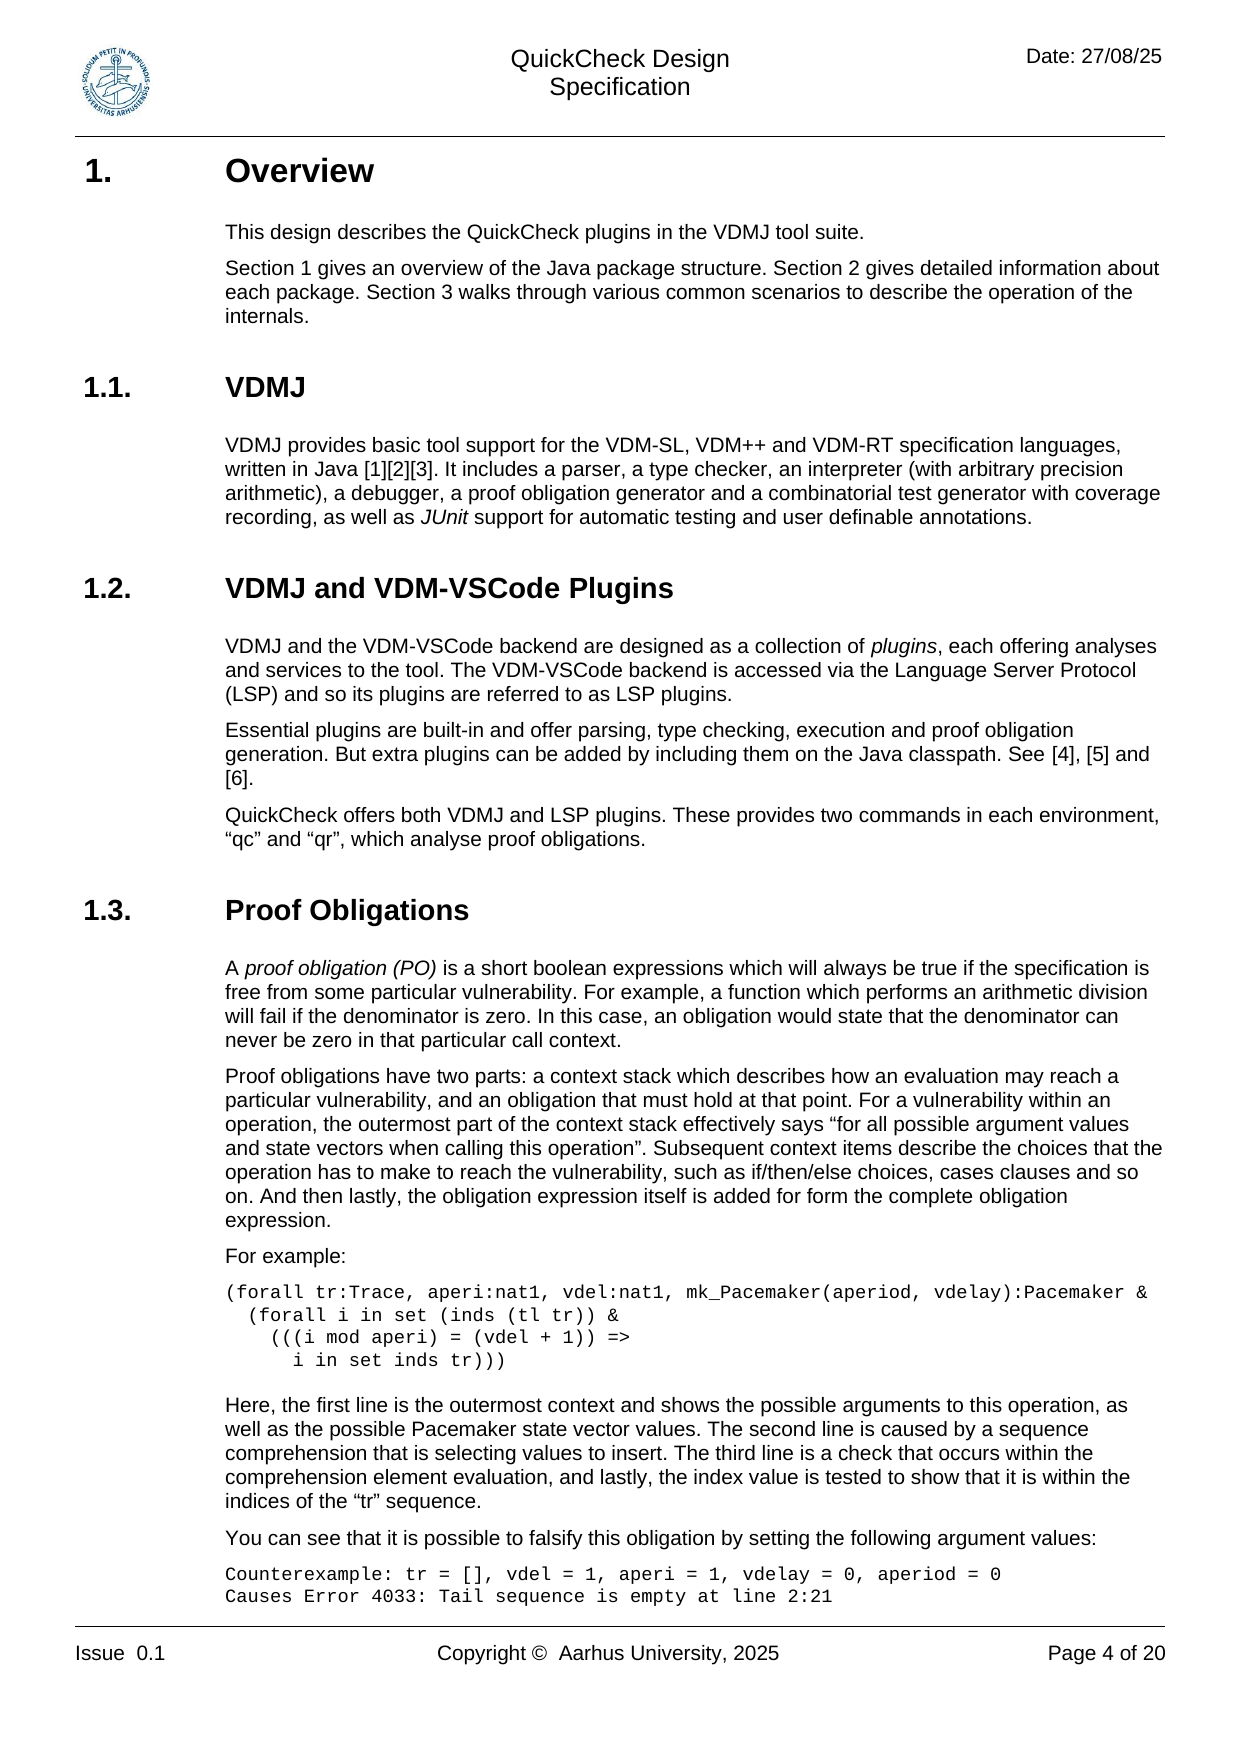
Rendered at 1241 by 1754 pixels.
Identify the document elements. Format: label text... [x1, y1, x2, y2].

text QuickCheck offers both VDMJ and LSP plugins. These provides two commands in each environment, “qc” and “qr”, which analyse proof obligations. [225, 803, 1165, 851]
text Causes Error 4033: Tail sequence is empty at line 2:21 [225, 1585, 1165, 1607]
text For example: [225, 1244, 1165, 1268]
text Essential plugins are built-in and offer parsing, type checking, execution and proof obligation generation. But extra plugins can be added by including them on the Java classpath. See [4], [5] and [6]. [225, 719, 1165, 791]
picture [78, 44, 153, 120]
subtitle Overview [75, 152, 1165, 190]
text i in set inds tr))) [225, 1348, 1165, 1371]
subtitle Proof Obligations [75, 893, 1165, 926]
text VDMJ provides basic tool support for the VDM-SL, VDM++ and VDM-RT specification languages, written in Java [1][2][3]. It includes a parser, a type checker, an interpreter (with arbitrary precision arithmetic), a debugger, a proof obligation generator and a combinatorial test generator with coverage recording, as well as JUnit support for automatic testing and user definable annotations. [225, 433, 1165, 529]
subtitle VDMJ and VDM-VSCode Plugins [75, 572, 1165, 604]
text This design describes the QuickCheck plugins in the VDMJ tool suite. [225, 220, 1165, 244]
subtitle VDMJ [75, 371, 1165, 403]
text (((i mod aperi) = (vdel + 1)) => [225, 1326, 1165, 1348]
text Section 1 gives an overview of the Java package structure. Section 2 gives detailed information about each package. Section 3 walks through various common scenarios to describe the operation of the internals. [225, 256, 1165, 328]
text A proof obligation (PO) is a short boolean expressions which will always be true if the specification is free from some particular vulnerability. For example, a function which performs an arithmetic division will fail if the denominator is zero. In this case, an obligation would state that the denominator can never be zero in that particular call context. [225, 956, 1165, 1052]
text VDMJ and the VDM-VSCode backend are designed as a collection of plugins, each offering analyses and services to the tool. The VDM-VSCode backend is accessed via the Language Server Protocol (LSP) and so its plugins are referred to as LSP plugins. [225, 634, 1165, 706]
text You can see that it is possible to falsify this obligation by setting the following argument values: [225, 1526, 1165, 1550]
text (forall tr:Trace, aperi:nat1, vdel:nat1, mk_Pacemaker(aperiod, vdelay):Pacemaker & [225, 1281, 1165, 1303]
text Here, the first line is the outermost context and shows the possible arguments to this operation, as well as the possible Pacemaker state vector values. The second line is caused by a sequence comprehension that is selecting values to insert. The third line is a check that occurs within the comprehension element evaluation, and lastly, the index value is tested to show that it is within the indices of the “tr” sequence. [225, 1393, 1165, 1513]
text Counterexample: tr = [], vdel = 1, aperi = 1, vdelay = 0, aperiod = 0 [225, 1562, 1165, 1585]
text (forall i in set (inds (tl tr)) & [225, 1303, 1165, 1326]
text Proof obligations have two parts: a context stack which describes how an evaluation may reach a particular vulnerability, and an obligation that must hold at that point. For a vulnerability within an operation, the outermost part of the context stack effectively says “for all possible argument values and state vectors when calling this operation”. Subsequent context items describe the choices that the operation has to make to reach the vulnerability, such as if/then/else choices, cases clauses and so on. And then lastly, the obligation expression itself is added for form the complete obligation expression. [225, 1064, 1165, 1232]
